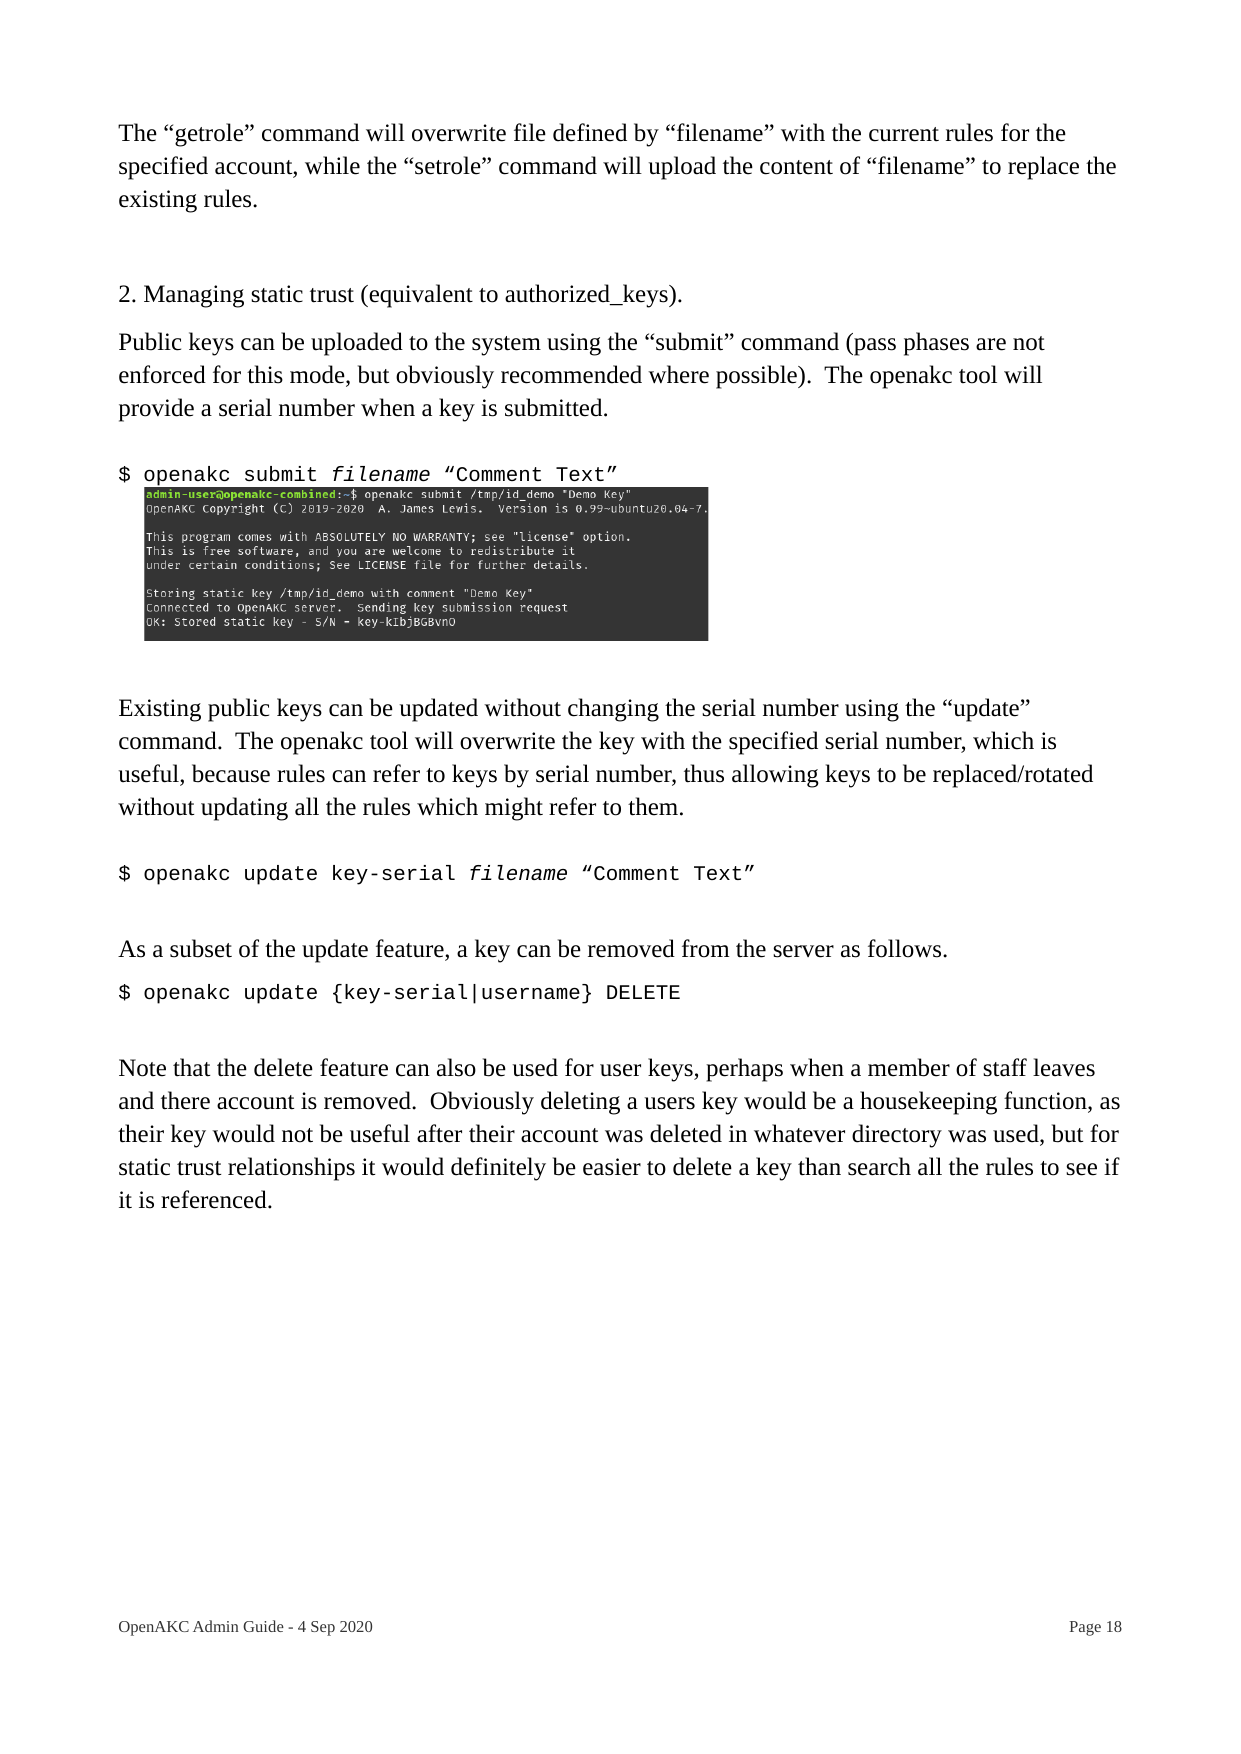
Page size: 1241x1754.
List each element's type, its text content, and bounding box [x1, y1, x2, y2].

text Existing public keys can be updated without changing the serial number using the “update” command. The openakc tool will overwrite the key with the specified serial number, which is useful, because rules can refer to keys by serial number, thus allowing keys to be replaced/rotated without updating all the rules which might refer to them. [118, 693, 1122, 821]
text As a subset of the update feature, a key can be removed from the server as follows. [118, 934, 1122, 963]
text Public keys can be uploaded to the system using the “submit” command (pass phases are not enforced for this mode, but obviously recommended where possible). The openakc tool will provide a serial number when a key is submitted. [118, 327, 1122, 422]
text Note that the delete feature can also be used for user keys, perhaps when a member of staff leaves and there account is removed. Obviously deleting a users key would be a housekeeping function, as their key would not be useful after their account was deleted in whatever directory was used, but for static trust relationships it would definitely be easier to delete a key than search all the rules to see if it is referenced. [118, 1053, 1122, 1214]
text $ openakc submit filename “Comment Text” [118, 464, 1122, 488]
text $ openakc update key-serial filename “Comment Text” [118, 863, 1122, 887]
text The “getrole” command will overwrite file defined by “filename” with the current rules for the specified account, while the “setrole” command will upload the content of “filename” to replace the existing rules. [118, 118, 1122, 213]
picture [144, 487, 709, 641]
text 2. Managing static trust (equivalent to authorized_keys). [118, 279, 1122, 308]
text $ openakc update {key-serial|username} DELETE [118, 982, 1122, 1006]
